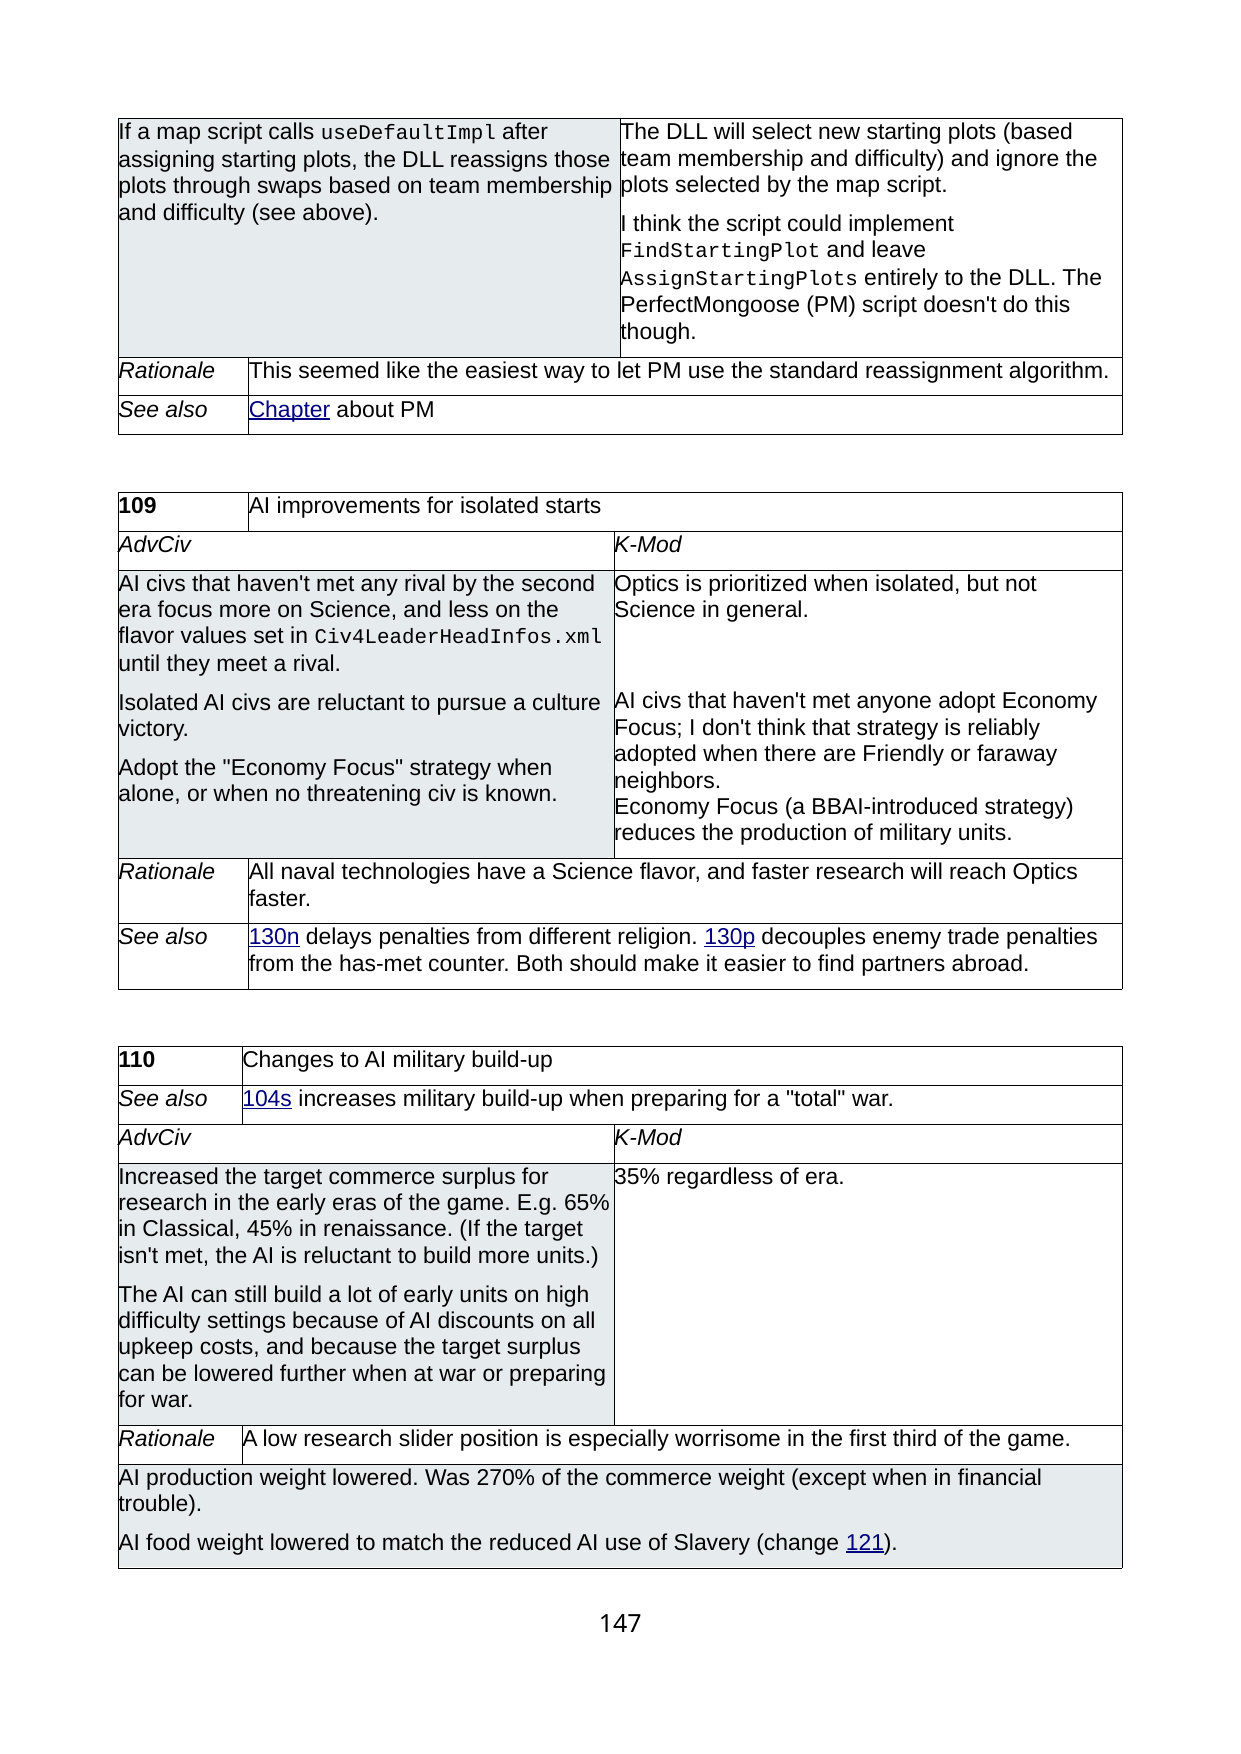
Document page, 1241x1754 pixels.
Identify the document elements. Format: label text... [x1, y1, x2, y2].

table_cell K-Mod [615, 532, 1122, 569]
table_cell See also [119, 924, 248, 988]
table_cell See also [119, 396, 248, 434]
table_cell AI civs that haven't met any rival by the second era focus more on Science, and less on the flavor values set in Civ4LeaderHeadInfos.xml until they meet a rival. Isolated AI civs are reluctant to pursue a culture victory. Adopt the "Economy Focus" strategy when alone, or when no threatening civ is known. [119, 571, 614, 858]
table_header AI improvements for isolated starts [249, 493, 1122, 531]
table_header 110 [119, 1047, 242, 1085]
table_cell If a map script calls useDefaultImpl after assigning starting plots, the DLL reassigns those plots through swaps based on team membership and difficulty (see above). [119, 119, 620, 357]
table_cell K-Mod [615, 1125, 1122, 1163]
table_header Changes to AI military build-up [243, 1047, 1122, 1085]
table_cell 35% regardless of era. [615, 1164, 1122, 1425]
table_cell 130n delays penalties from different religion. 130p decouples enemy trade penalties from the has-met counter. Both should make it easier to find partners abroad. [249, 924, 1122, 988]
table_cell All naval technologies have a Science flavor, and faster research will reach Optics faster. [249, 859, 1122, 923]
table_cell Rationale [119, 1426, 242, 1463]
table_cell Optics is prioritized when isolated, but not Science in general. AI civs that haven't met anyone adopt Economy Focus; I don't think that strategy is reliably adopted when there are Friendly or faraway neighbors. Economy Focus (a BBAI-introduced strategy) reduces the production of military units. [615, 571, 1122, 858]
table_header 109 [119, 493, 248, 531]
table_cell AI production weight lowered. Was 270% of the commerce weight (except when in financial trouble). AI food weight lowered to match the reduced AI use of Slavery (change 121). [119, 1465, 1122, 1567]
table_cell This seemed like the easiest way to let PM use the standard reassignment algorithm. [249, 358, 1122, 395]
table_cell AdvCiv [119, 1125, 614, 1163]
table_cell See also [119, 1086, 242, 1124]
table_cell 104s increases military build-up when preparing for a "total" war. [243, 1086, 1122, 1124]
table_cell Rationale [119, 859, 248, 923]
table_cell The DLL will select new starting plots (based team membership and difficulty) and ignore the plots selected by the map script. I think the script could implement FindStartingPlot and leave AssignStartingPlots entirely to the DLL. The PerfectMongoose (PM) script doesn't do this though. [621, 119, 1122, 357]
table_cell Increased the target commerce surplus for research in the early eras of the game. E.g. 65% in Classical, 45% in renaissance. (If the target isn't met, the AI is reluctant to build more units.) The AI can still build a lot of early units on high difficulty settings because of AI discounts on all upkeep costs, and because the target surplus can be lowered further when at war or preparing for war. [119, 1164, 614, 1425]
table_cell Chapter about PM [249, 396, 1122, 434]
table_cell A low research slider position is especially worrisome in the first third of the game. [243, 1426, 1122, 1463]
table_cell Rationale [119, 358, 248, 395]
table_cell AdvCiv [119, 532, 614, 569]
